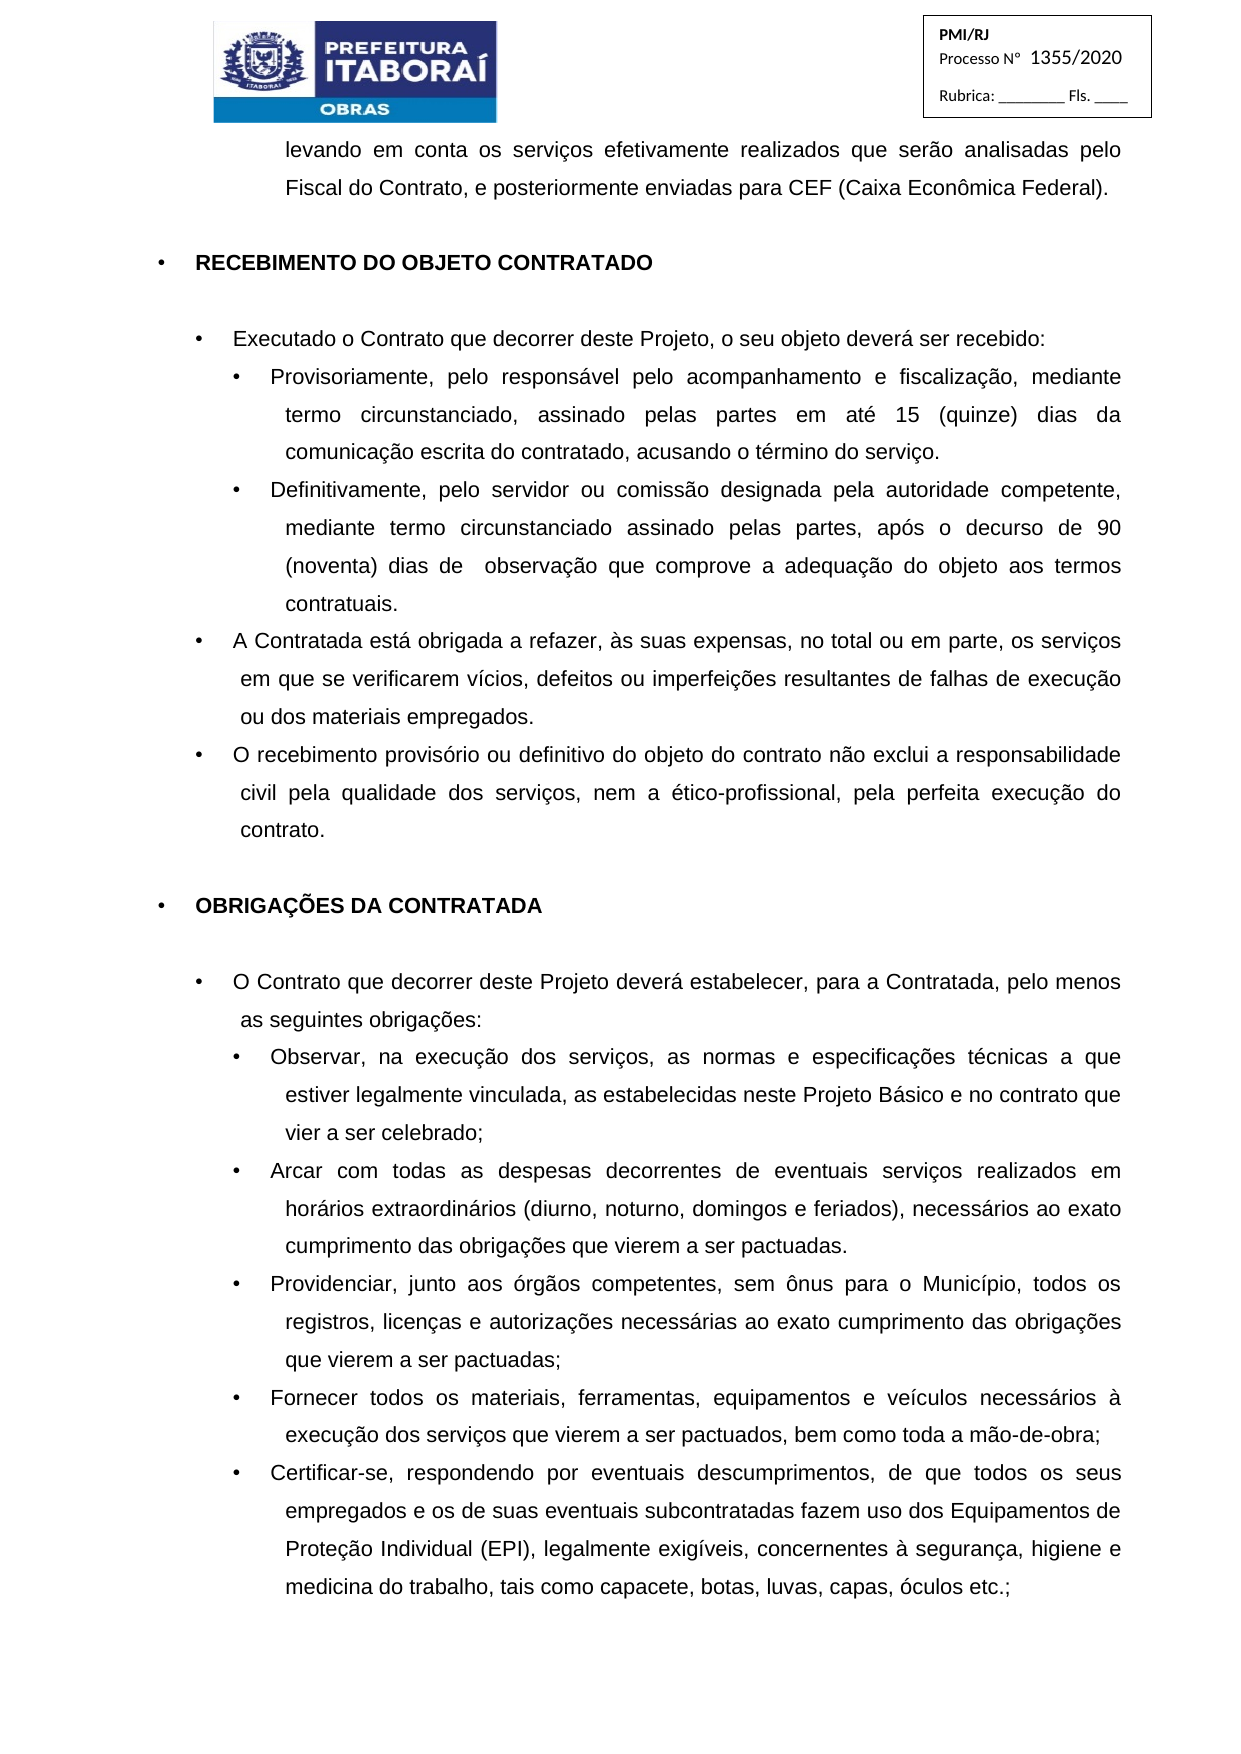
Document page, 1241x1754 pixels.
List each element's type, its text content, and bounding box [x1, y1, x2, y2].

picture [213, 103, 317, 118]
list O recebimento provisório ou definitivo do objeto do contrato não exclui a responsabilidade civil pela qualidade dos serviços, nem a ético-profissional, pela perfeita execução do contrato. [195, 742, 1122, 843]
list Observar, na execução dos serviços, as normas e especificações técnicas a que estiver legalmente vinculada, as estabelecidas neste Projeto Básico e no contrato que vier a ser celebrado; [233, 1044, 1122, 1145]
list Fornecer todos os materiais, ferramentas, equipamentos e veículos necessários à execução dos serviços que vierem a ser pactuados, bem como toda a mão-de-obra; [233, 1384, 1122, 1448]
list A Contratada está obrigada a refazer, às suas expensas, no total ou em parte, os serviços em que se verificarem vícios, defeitos ou imperfeições resultantes de falhas de execução ou dos materiais empregados. [195, 628, 1122, 729]
list Definitivamente, pelo servidor ou comissão designada pela autoridade competente, mediante termo circunstanciado assinado pelas partes, após o decurso de 90 (noventa) dias de observação que comprove a adequação do objeto aos termos contratuais. [233, 477, 1122, 616]
list O Contrato que decorrer deste Projeto deverá estabelecer, para a Contratada, pelo menos as seguintes obrigações: [195, 969, 1122, 1032]
list Provisoriamente, pelo responsável pelo acompanhamento e fiscalização, mediante termo circunstanciado, assinado pelas partes em até 15 (quinze) dias da comunicação escrita do contratado, acusando o término do serviço. [233, 364, 1122, 464]
list OBRIGAÇÕES DA CONTRATADA [158, 893, 1122, 918]
picture [213, 21, 498, 123]
list levando em conta os serviços efetivamente realizados que serão analisadas pelo Fiscal do Contrato, e posteriormente enviadas para CEF (Caixa Econômica Federal). [233, 137, 1122, 200]
list RECEBIMENTO DO OBJETO CONTRATADO [158, 250, 1122, 275]
list Certificar-se, respondendo por eventuais descumprimentos, de que todos os seus empregados e os de suas eventuais subcontratadas fazem uso dos Equipamentos de Proteção Individual (EPI), legalmente exigíveis, concernentes à segurança, higiene e medicina do trabalho, tais como capacete, botas, luvas, capas, óculos etc.; [233, 1460, 1122, 1599]
list Arcar com todas as despesas decorrentes de eventuais serviços realizados em horários extraordinários (diurno, noturno, domingos e feriados), necessários ao exato cumprimento das obrigações que vierem a ser pactuadas. [233, 1158, 1122, 1258]
picture [393, 104, 486, 118]
list Providenciar, junto aos órgãos competentes, sem ônus para o Município, todos os registros, licenças e autorizações necessárias ao exato cumprimento das obrigações que vierem a ser pactuadas; [233, 1271, 1122, 1372]
list Executado o Contrato que decorrer deste Projeto, o seu objeto deverá ser recebido: [195, 326, 1122, 351]
